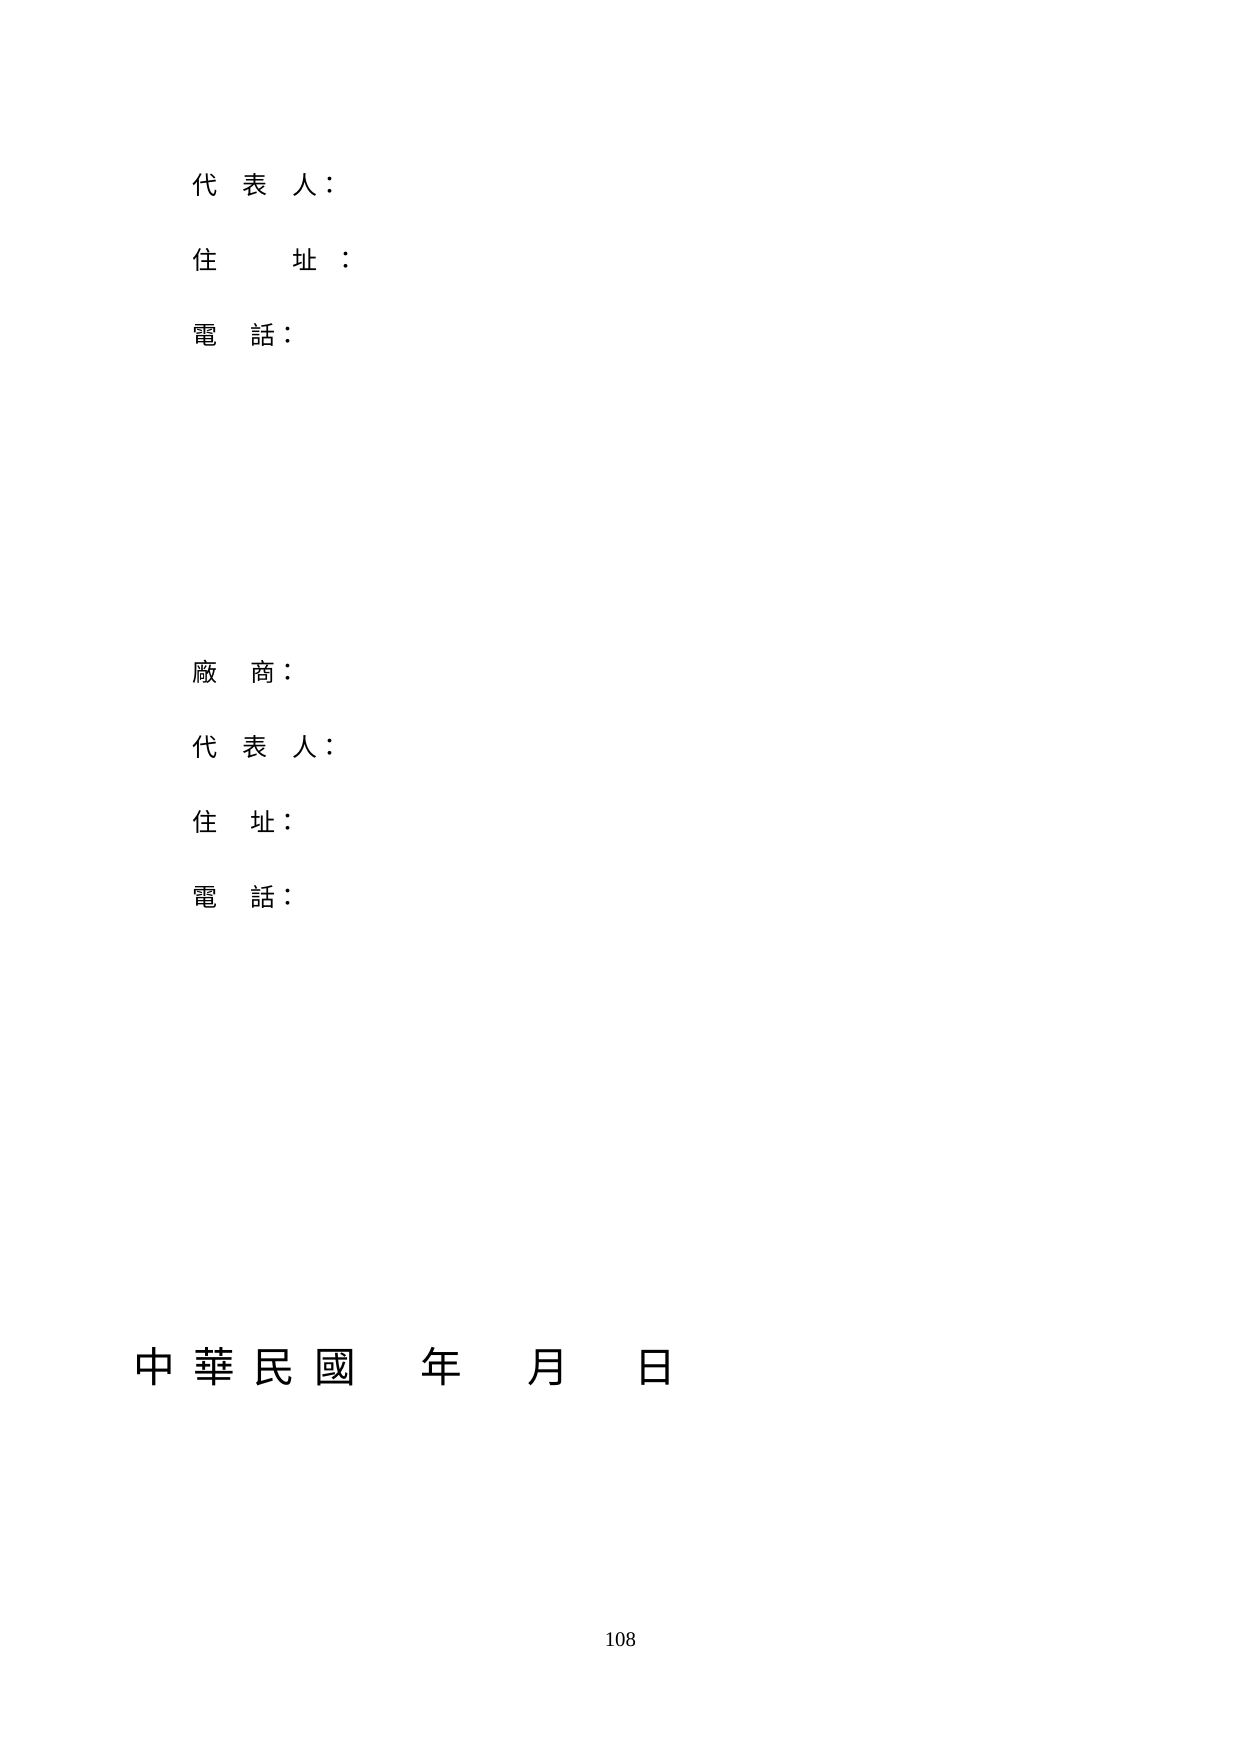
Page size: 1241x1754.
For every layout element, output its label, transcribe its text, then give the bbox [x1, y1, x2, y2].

text 住 址： [192, 802, 1107, 839]
text 廠 商： [192, 652, 1107, 689]
text 中 華 民 國 年 月 日 [133, 1327, 1107, 1402]
text 電 話： [192, 314, 1107, 352]
text 住 址 ： [192, 239, 1107, 277]
text 代 表 人： [192, 727, 1107, 764]
text 代 表 人： [192, 164, 1107, 202]
text 電 話： [192, 877, 1107, 914]
